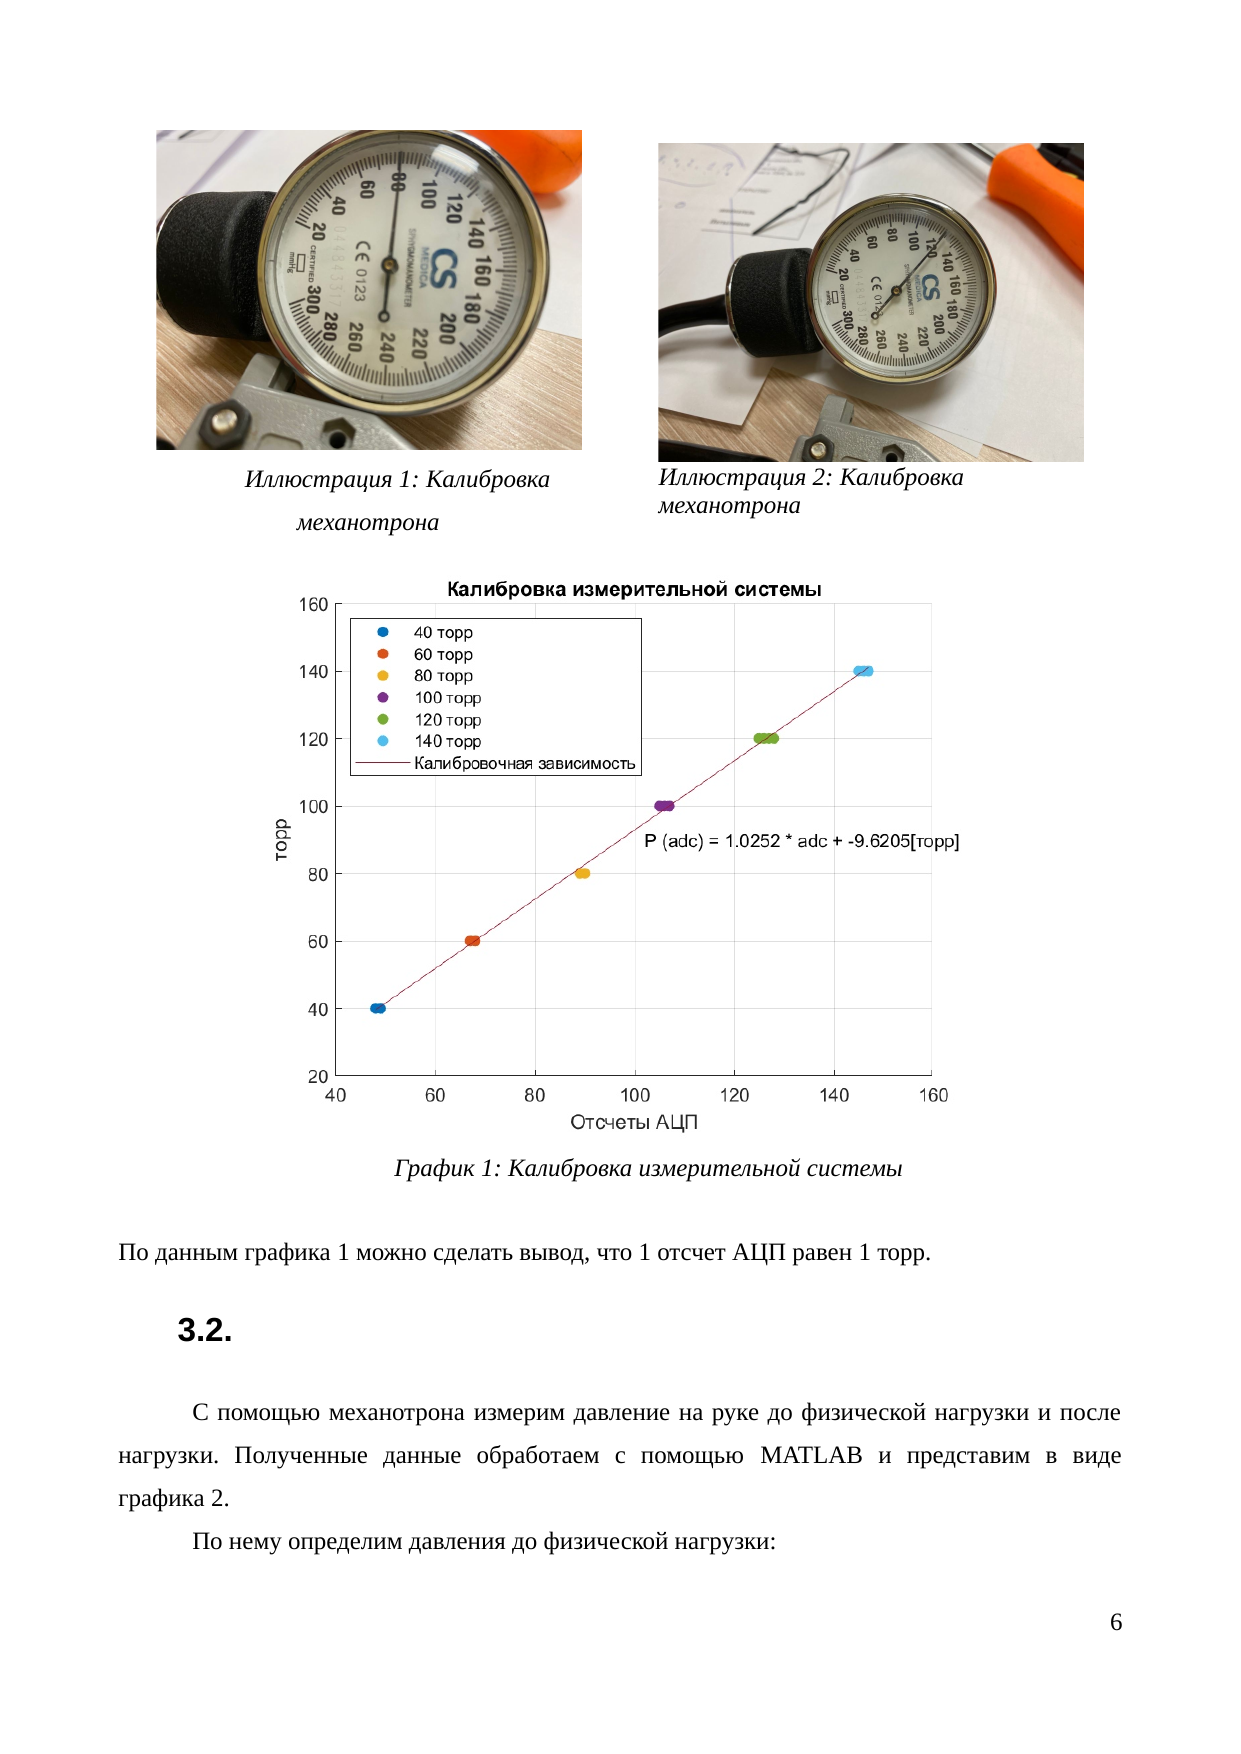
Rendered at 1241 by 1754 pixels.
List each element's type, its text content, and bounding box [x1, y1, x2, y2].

picture [156, 130, 582, 450]
table_header [118, 118, 620, 548]
table_header [620, 118, 1122, 548]
text По нему определим давления до физической нагрузки: [118, 1526, 1122, 1555]
picture [658, 143, 1084, 462]
text С помощью механотрона измерим давление на руке до физической нагрузки и после нагрузки. Полученные данные обработаем с помощью MATLAB и представим в виде графика 2. [118, 1397, 1122, 1512]
text График 1: Калибровка измерительной системы [235, 1139, 1005, 1181]
text По данным графика 1 можно сделать вывод, что 1 отсчет АЦП равен 1 торр. [118, 1237, 1122, 1266]
picture [235, 560, 1006, 1139]
